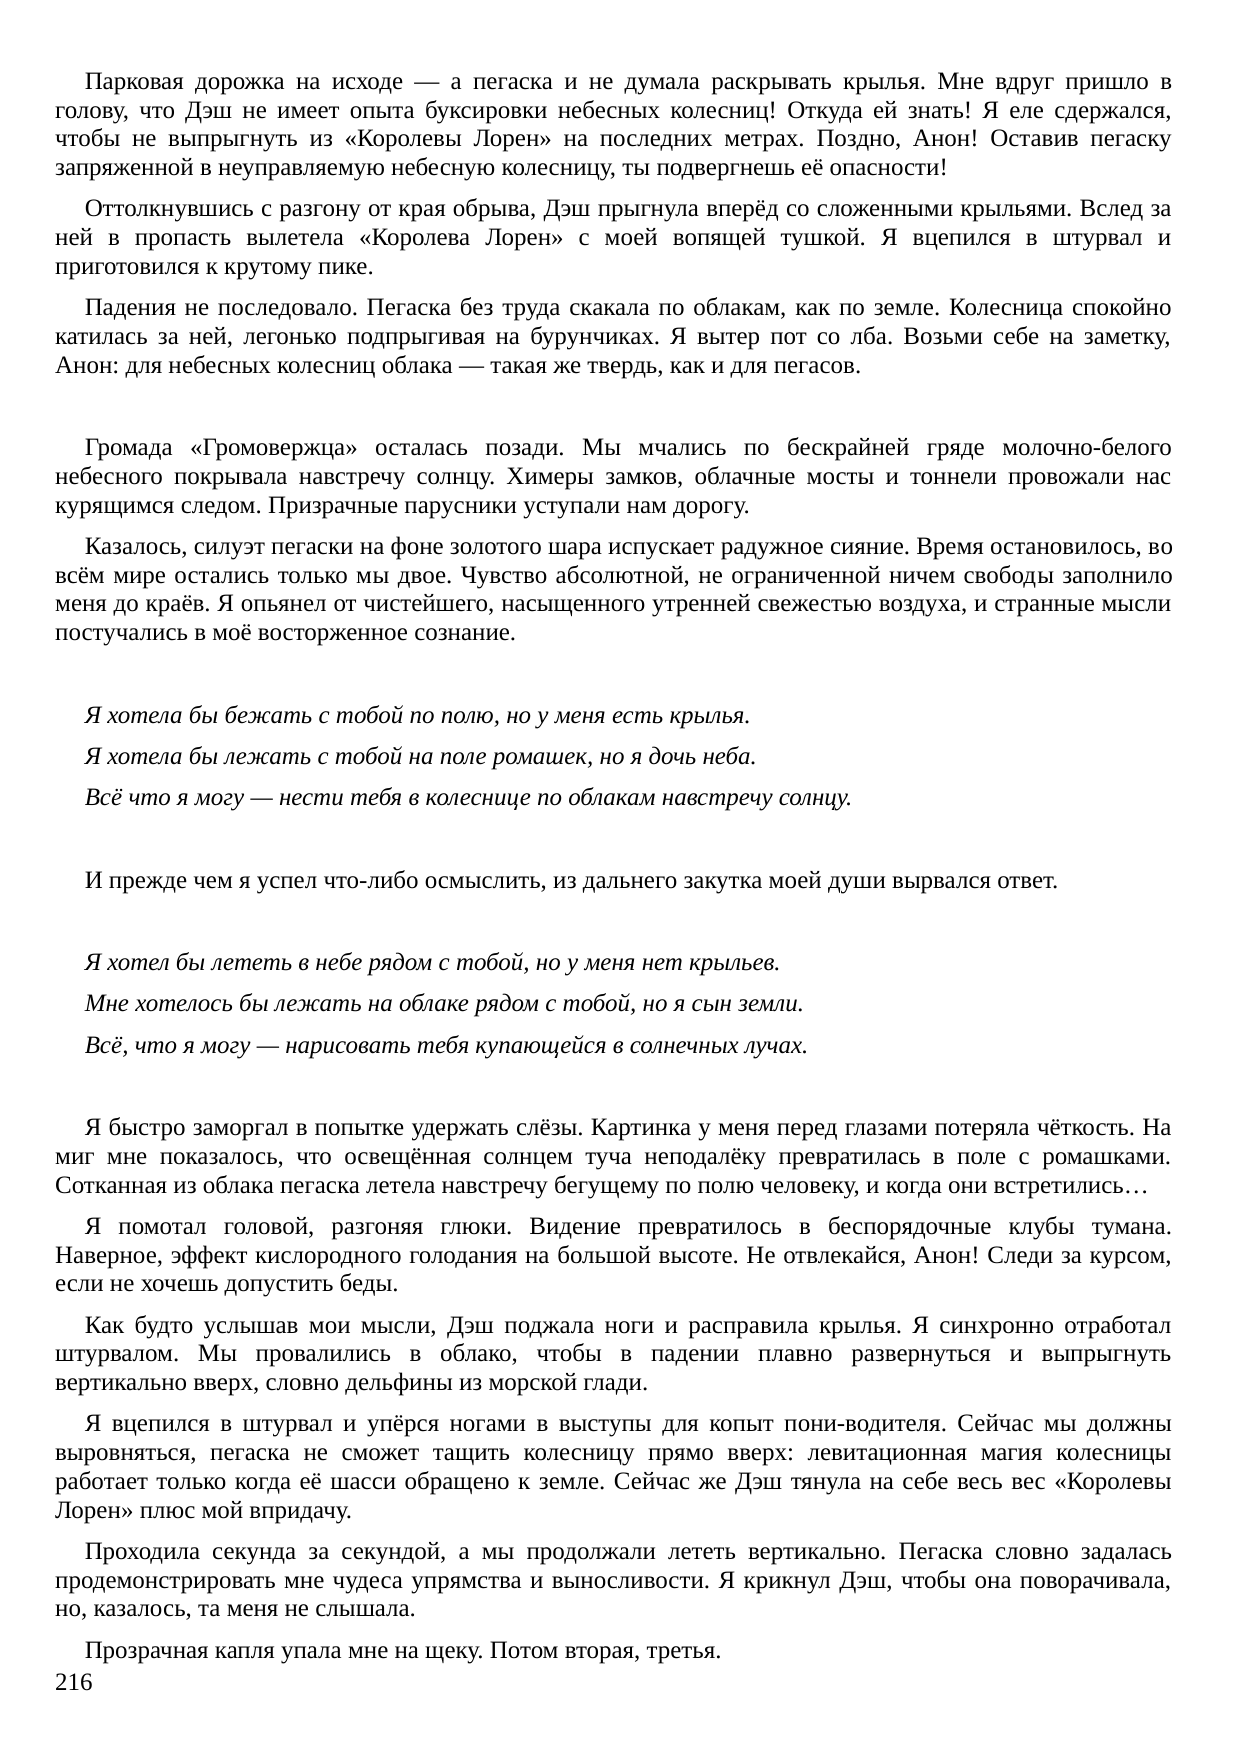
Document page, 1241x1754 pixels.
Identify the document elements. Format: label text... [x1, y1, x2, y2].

text Громада «Громовержца» осталась позади. Мы мчались по бескрайней гряде молочно-белого небесного покрывала навстречу солнцу. Химеры замков, облачные мосты и тоннели провожали нас курящимся следом. Призрачные парусники уступали нам дорогу. [55, 432, 1173, 518]
text Как будто услышав мои мысли, Дэш поджала ноги и расправила крылья. Я синхронно отработал штурвалом. Мы провалились в облако, чтобы в падении плавно развернуться и выпрыгнуть вертикально вверх, словно дельфины из морской глади. [55, 1310, 1173, 1396]
text Я хотел бы лететь в небе рядом с тобой, но у меня нет крыльев. [55, 947, 1173, 976]
text Я вцепился в штурвал и упёрся ногами в выступы для копыт пони-водителя. Сейчас мы должны выровняться, пегаска не сможет тащить колесницу прямо вверх: левитационная магия колесницы работает только когда её шасси обращено к земле. Сейчас же Дэш тянула на себе весь вес «Королевы Лорен» плюс мой впридачу. [55, 1408, 1173, 1523]
text Я хотела бы лежать с тобой на поле ромашек, но я дочь неба. [55, 741, 1173, 770]
text Всё, что я могу — нарисовать тебя купающейся в солнечных лучах. [55, 1030, 1173, 1058]
text И прежде чем я успел что-либо осмыслить, из дальнего закутка моей души вырвался ответ. [55, 865, 1173, 893]
text Казалось, силуэт пегаски на фоне золотого шара испускает радужное сияние. Время остановилось, во всём мире остались только мы двое. Чувство абсолютной, не ограниченной ничем свободы заполнило меня до краёв. Я опьянел от чистейшего, насыщенного утренней свежестью воздуха, и странные мысли постучались в моё восторженное сознание. [55, 531, 1173, 646]
text Падения не последовало. Пегаска без труда скакала по облакам, как по земле. Колесница спокойно катилась за ней, легонько подпрыгивая на бурунчиках. Я вытер пот со лба. Возьми себе на заметку, Анон: для небесных колесниц облака — такая же твердь, как и для пегасов. [55, 292, 1173, 378]
text Мне хотелось бы лежать на облаке рядом с тобой, но я сын земли. [55, 988, 1173, 1017]
text Я помотал головой, разгоняя глюки. Видение превратилось в беспорядочные клубы тумана. Наверное, эффект кислородного голодания на большой высоте. Не отвлекайся, Анон! Следи за курсом, если не хочешь допустить беды. [55, 1211, 1173, 1297]
text Парковая дорожка на исходе — а пегаска и не думала раскрывать крылья. Мне вдруг пришло в голову, что Дэш не имеет опыта буксировки небесных колесниц! Откуда ей знать! Я еле сдержался, чтобы не выпрыгнуть из «Королевы Лорен» на последних метрах. Поздно, Анон! Оставив пегаску запряженной в неуправляемую небесную колесницу, ты подвергнешь её опасности! [55, 66, 1173, 181]
text Оттолкнувшись с разгону от края обрыва, Дэш прыгнула вперёд со сложенными крыльями. Вслед за ней в пропасть вылетела «Королева Лорен» с моей вопящей тушкой. Я вцепился в штурвал и приготовился к крутому пике. [55, 193, 1173, 280]
text Я быстро заморгал в попытке удержать слёзы. Картинка у меня перед глазами потеряла чёткость. На миг мне показалось, что освещённая солнцем туча неподалёку превратилась в поле с ромашками. Сотканная из облака пегаска летела навстречу бегущему по полю человеку, и когда они встретились… [55, 1112, 1173, 1198]
text Я хотела бы бежать с тобой по полю, но у меня есть крылья. [55, 700, 1173, 728]
text Всё что я могу — нести тебя в колеснице по облакам навстречу солнцу. [55, 782, 1173, 811]
text Проходила секунда за секундой, а мы продолжали лететь вертикально. Пегаска словно задалась продемонстрировать мне чудеса упрямства и выносливости. Я крикнул Дэш, чтобы она поворачивала, но, казалось, та меня не слышала. [55, 1536, 1173, 1622]
text Прозрачная капля упала мне на щеку. Потом вторая, третья. [55, 1635, 1173, 1663]
